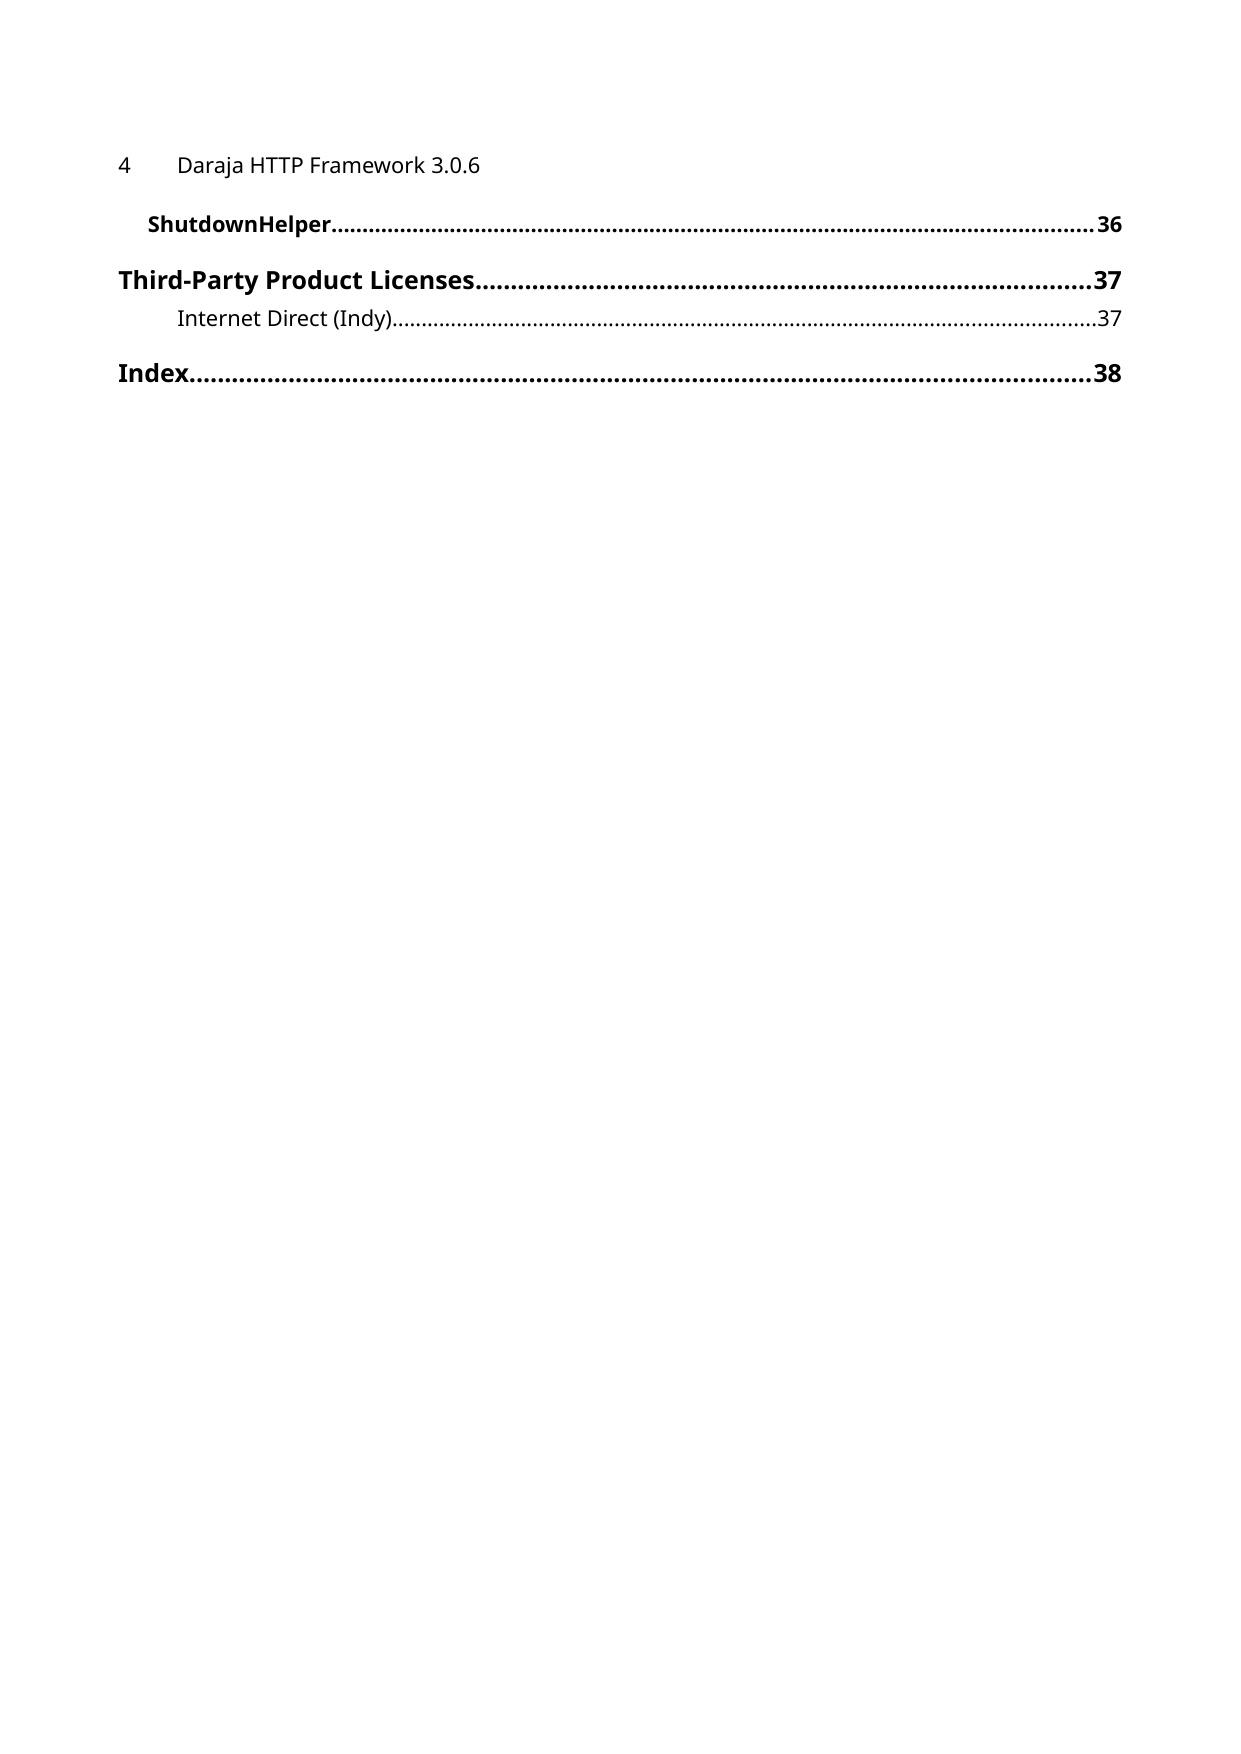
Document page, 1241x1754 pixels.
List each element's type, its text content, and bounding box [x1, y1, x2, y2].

text Internet Direct (Indy) 37 [177, 303, 1122, 332]
text ShutdownHelper 36 [148, 209, 1122, 239]
text Third-Party Product Licenses 37 [118, 263, 1122, 297]
text Index 38 [118, 356, 1122, 390]
